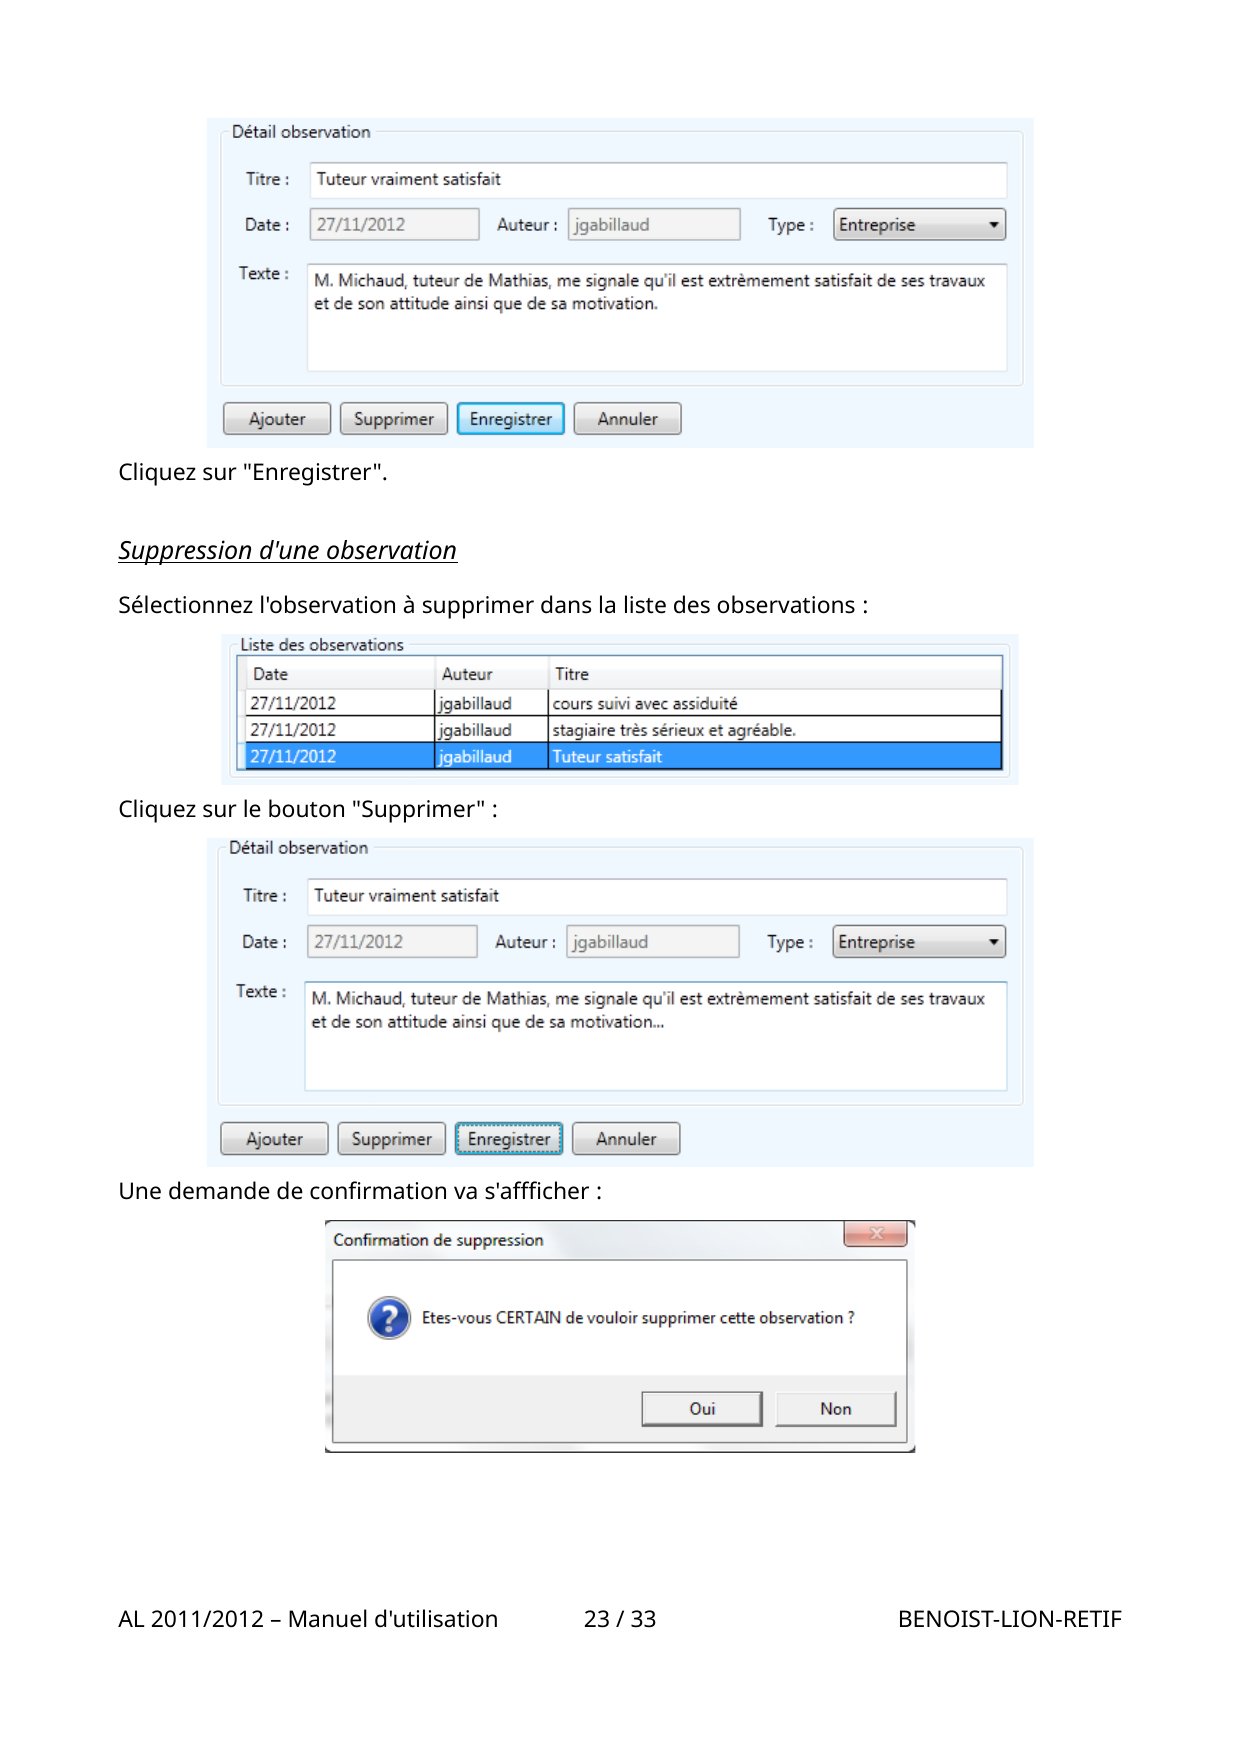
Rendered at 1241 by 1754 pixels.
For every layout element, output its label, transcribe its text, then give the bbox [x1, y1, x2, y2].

text Sélectionnez l'observation à supprimer dans la liste des observations : [118, 580, 1122, 622]
text Une demande de confirmation va s'affficher : [118, 1167, 1122, 1208]
text Cliquez sur "Enregistrer". [118, 448, 1122, 489]
subtitle Suppression d'une observation [118, 526, 1122, 568]
text Cliquez sur le bouton "Supprimer" : [118, 785, 1122, 826]
picture [325, 1220, 916, 1453]
picture [221, 634, 1019, 785]
picture [206, 118, 1034, 448]
picture [206, 838, 1034, 1167]
